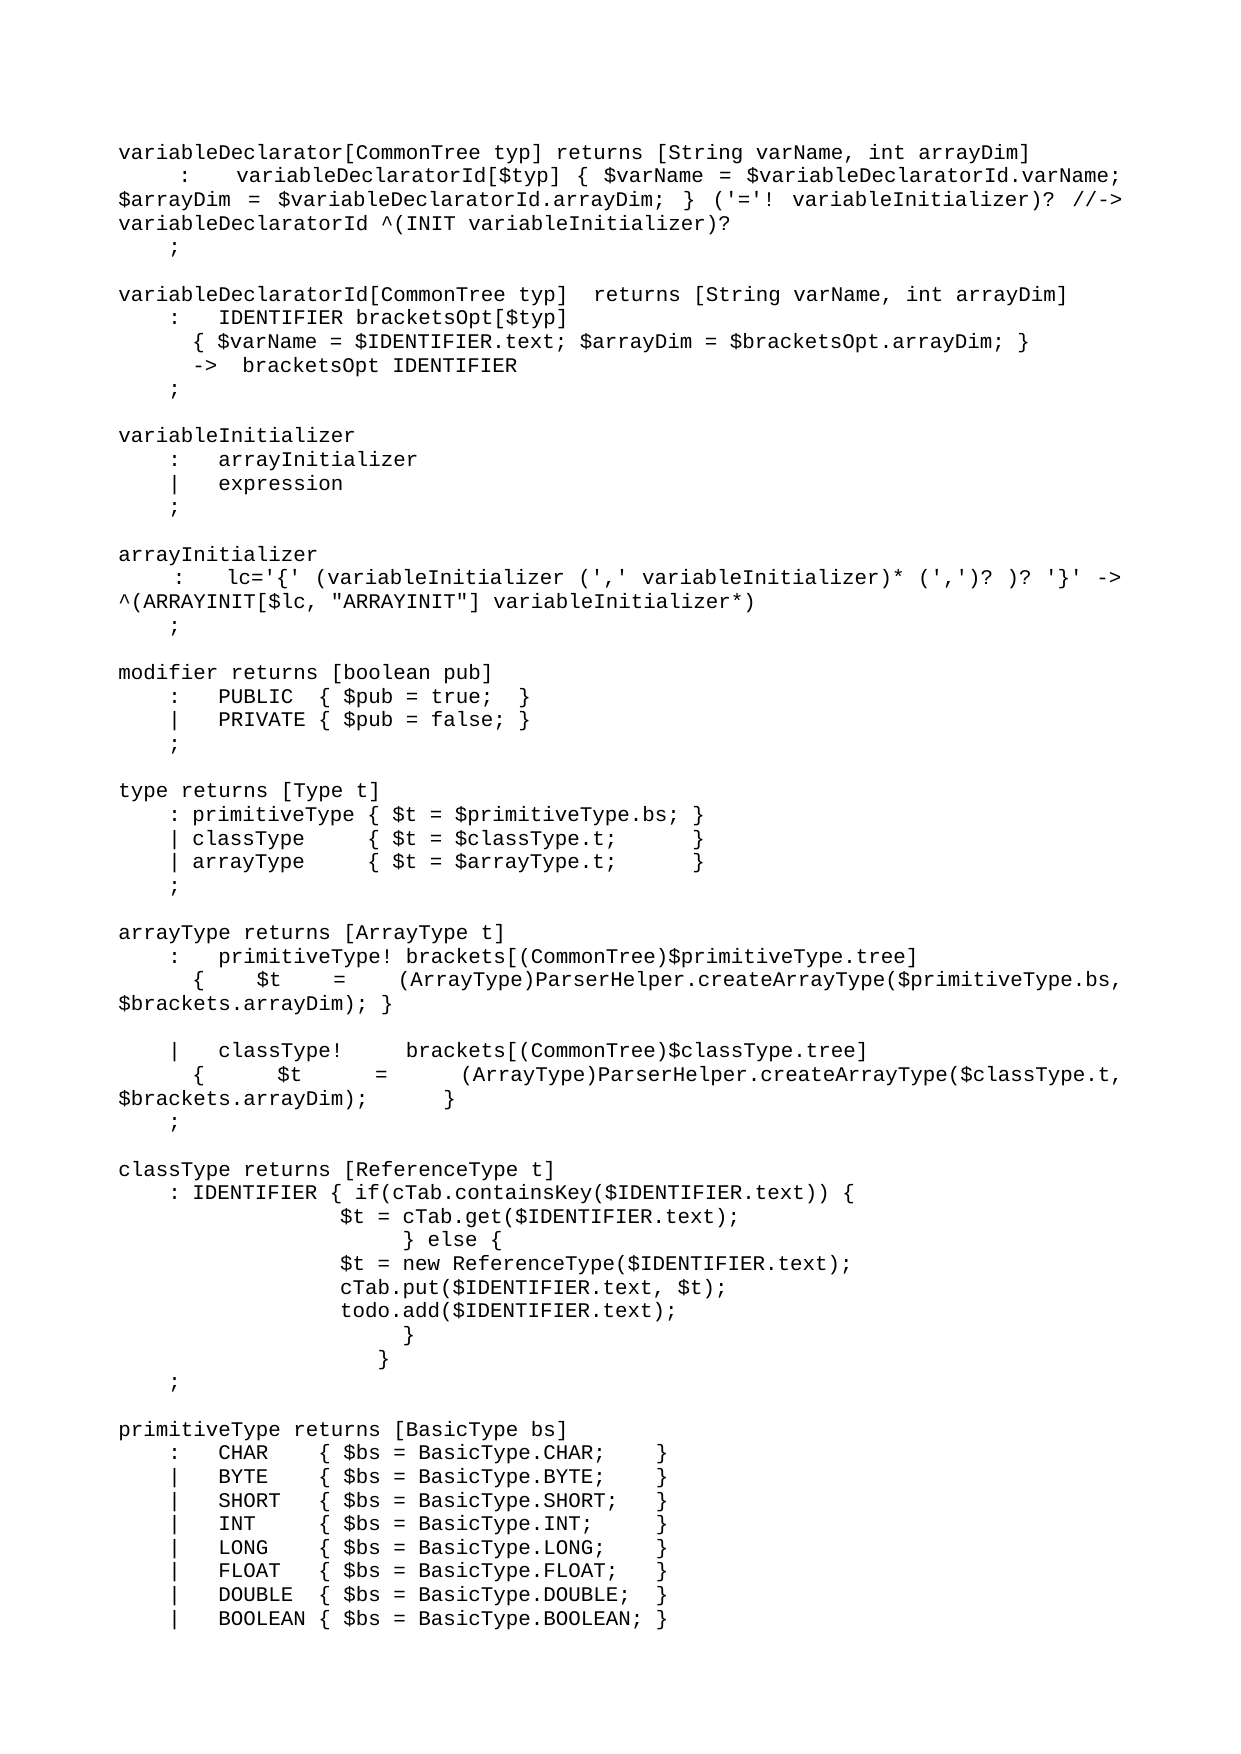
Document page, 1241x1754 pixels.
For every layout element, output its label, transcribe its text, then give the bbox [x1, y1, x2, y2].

text ; [118, 496, 1123, 520]
text } else { [118, 1229, 1123, 1253]
text | LONG { $bs = BasicType.LONG; } [118, 1537, 1123, 1561]
text : arrayInitializer [118, 449, 1123, 473]
text ; [118, 875, 1123, 898]
text modifier returns [boolean pub] [118, 662, 1123, 686]
text type returns [Type t] [118, 780, 1123, 804]
text ; [118, 615, 1123, 638]
text : variableDeclaratorId[$typ] { $varName = $variableDeclaratorId.varName; $arrayDim = $variableDeclaratorId.arrayDim; } ('='! variableInitializer)? //-> variableDeclaratorId ^(INIT variableInitializer)? [118, 165, 1123, 236]
text arrayType returns [ArrayType t] [118, 922, 1123, 946]
text | BYTE { $bs = BasicType.BYTE; } [118, 1466, 1123, 1489]
text } [118, 1324, 1123, 1348]
text arrayInitializer [118, 544, 1123, 567]
text | SHORT { $bs = BasicType.SHORT; } [118, 1489, 1123, 1513]
text cTab.put($IDENTIFIER.text, $t); [118, 1277, 1123, 1300]
text | classType! brackets[(CommonTree)$classType.tree] [118, 1040, 1123, 1064]
text ; [118, 236, 1123, 260]
text todo.add($IDENTIFIER.text); [118, 1300, 1123, 1324]
text : lc='{' (variableInitializer (',' variableInitializer)* (',')? )? '}' -> ^(ARRAYINIT[$lc, "ARRAYINIT"] variableInitializer*) [118, 567, 1123, 615]
text ; [118, 733, 1123, 757]
text $t = cTab.get($IDENTIFIER.text); [118, 1206, 1123, 1229]
text variableDeclaratorId[CommonTree typ] returns [String varName, int arrayDim] [118, 284, 1123, 307]
text ; [118, 1371, 1123, 1395]
text -> bracketsOpt IDENTIFIER [118, 354, 1123, 378]
text | arrayType { $t = $arrayType.t; } [118, 851, 1123, 875]
text | classType { $t = $classType.t; } [118, 827, 1123, 851]
text ; [118, 1111, 1123, 1135]
text ; [118, 378, 1123, 402]
text $t = new ReferenceType($IDENTIFIER.text); [118, 1253, 1123, 1277]
text : primitiveType! brackets[(CommonTree)$primitiveType.tree] [118, 946, 1123, 969]
text : IDENTIFIER { if(cTab.containsKey($IDENTIFIER.text)) { [118, 1182, 1123, 1206]
text : IDENTIFIER bracketsOpt[$typ] [118, 307, 1123, 331]
text variableInitializer [118, 426, 1123, 449]
text | DOUBLE { $bs = BasicType.DOUBLE; } [118, 1584, 1123, 1608]
text | FLOAT { $bs = BasicType.FLOAT; } [118, 1561, 1123, 1584]
text } [118, 1348, 1123, 1371]
text | expression [118, 473, 1123, 496]
text { $varName = $IDENTIFIER.text; $arrayDim = $bracketsOpt.arrayDim; } [118, 331, 1123, 354]
text { $t = (ArrayType)ParserHelper.createArrayType($primitiveType.bs, $brackets.arrayDim); } [118, 969, 1123, 1017]
text | BOOLEAN { $bs = BasicType.BOOLEAN; } [118, 1608, 1123, 1631]
text classType returns [ReferenceType t] [118, 1158, 1123, 1182]
text primitiveType returns [BasicType bs] [118, 1419, 1123, 1442]
text : primitiveType { $t = $primitiveType.bs; } [118, 804, 1123, 827]
text : CHAR { $bs = BasicType.CHAR; } [118, 1442, 1123, 1466]
text variableDeclarator[CommonTree typ] returns [String varName, int arrayDim] [118, 142, 1123, 165]
text | PRIVATE { $pub = false; } [118, 709, 1123, 733]
text | INT { $bs = BasicType.INT; } [118, 1513, 1123, 1537]
text : PUBLIC { $pub = true; } [118, 686, 1123, 709]
text { $t = (ArrayType)ParserHelper.createArrayType($classType.t, $brackets.arrayDim); } [118, 1064, 1123, 1111]
